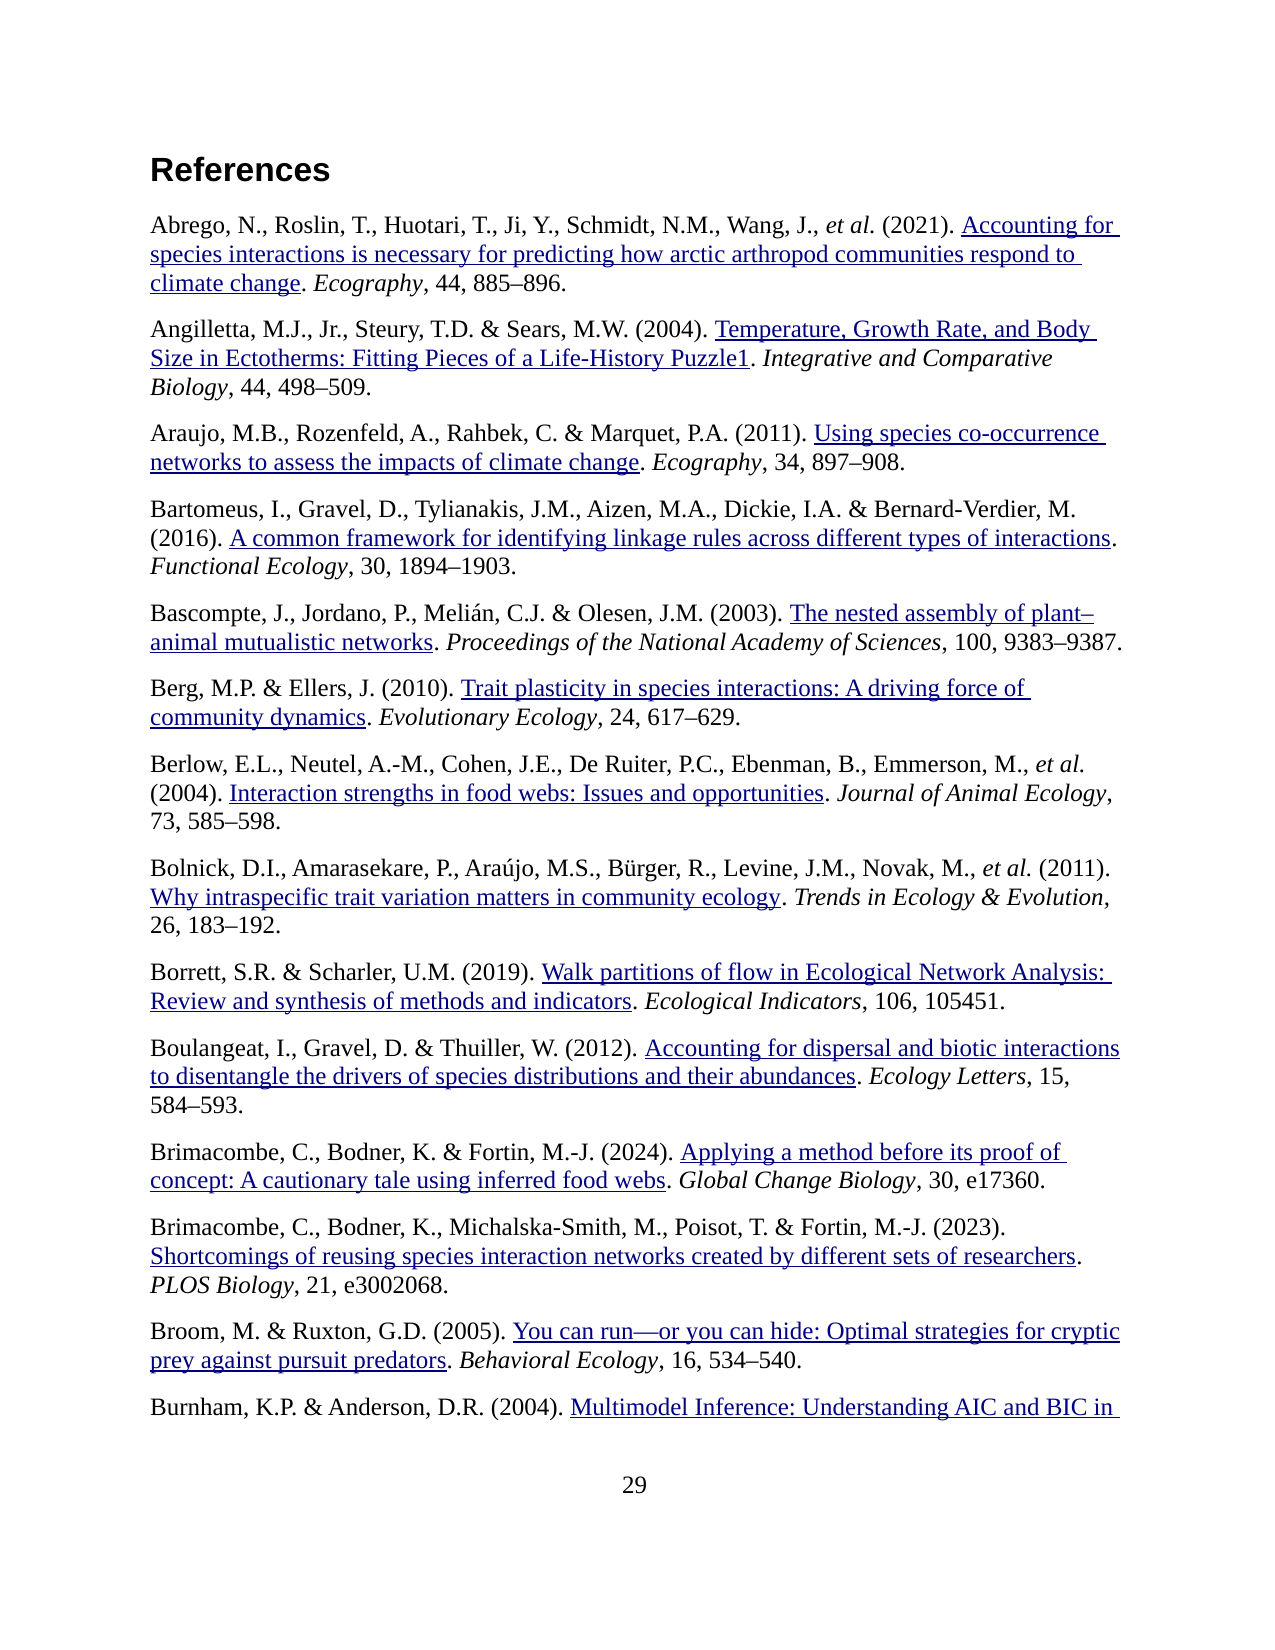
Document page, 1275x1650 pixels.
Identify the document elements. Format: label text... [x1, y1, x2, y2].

text Boulangeat, I., Gravel, D. & Thuiller, W. (2012). Accounting for dispersal and biotic interactions to disentangle the drivers of species distributions and their abundances. Ecology Letters, 15, 584–593. [150, 1033, 1125, 1119]
text Bartomeus, I., Gravel, D., Tylianakis, J.M., Aizen, M.A., Dickie, I.A. & Bernard-Verdier, M. (2016). A common framework for identifying linkage rules across different types of interactions. Functional Ecology, 30, 1894–1903. [150, 494, 1125, 580]
text Brimacombe, C., Bodner, K., Michalska-Smith, M., Poisot, T. & Fortin, M.-J. (2023). Shortcomings of reusing species interaction networks created by different sets of researchers. PLOS Biology, 21, e3002068. [150, 1212, 1125, 1298]
text Broom, M. & Ruxton, G.D. (2005). You can run—or you can hide: Optimal strategies for cryptic prey against pursuit predators. Behavioral Ecology, 16, 534–540. [150, 1316, 1125, 1374]
text Bolnick, D.I., Amarasekare, P., Araújo, M.S., Bürger, R., Levine, J.M., Novak, M., et al. (2011). Why intraspecific trait variation matters in community ecology. Trends in Ecology & Evolution, 26, 183–192. [150, 853, 1125, 939]
text Abrego, N., Roslin, T., Huotari, T., Ji, Y., Schmidt, N.M., Wang, J., et al. (2021). Accounting for species interactions is necessary for predicting how arctic arthropod communities respond to climate change. Ecography, 44, 885–896. [150, 210, 1125, 296]
subtitle References [150, 150, 1125, 189]
text Angilletta, M.J., Jr., Steury, T.D. & Sears, M.W. (2004). Temperature, Growth Rate, and Body Size in Ectotherms: Fitting Pieces of a Life-History Puzzle1. Integrative and Comparative Biology, 44, 498–509. [150, 314, 1125, 401]
text Borrett, S.R. & Scharler, U.M. (2019). Walk partitions of flow in Ecological Network Analysis: Review and synthesis of methods and indicators. Ecological Indicators, 106, 105451. [150, 957, 1125, 1015]
text Berg, M.P. & Ellers, J. (2010). Trait plasticity in species interactions: A driving force of community dynamics. Evolutionary Ecology, 24, 617–629. [150, 673, 1125, 731]
text Burnham, K.P. & Anderson, D.R. (2004). Multimodel Inference: Understanding AIC and BIC in [150, 1392, 1125, 1421]
text Brimacombe, C., Bodner, K. & Fortin, M.-J. (2024). Applying a method before its proof of concept: A cautionary tale using inferred food webs. Global Change Biology, 30, e17360. [150, 1137, 1125, 1194]
text Araujo, M.B., Rozenfeld, A., Rahbek, C. & Marquet, P.A. (2011). Using species co-occurrence networks to assess the impacts of climate change. Ecography, 34, 897–908. [150, 418, 1125, 476]
text Bascompte, J., Jordano, P., Melián, C.J. & Olesen, J.M. (2003). The nested assembly of plant–animal mutualistic networks. Proceedings of the National Academy of Sciences, 100, 9383–9387. [150, 598, 1125, 656]
text Berlow, E.L., Neutel, A.-M., Cohen, J.E., De Ruiter, P.C., Ebenman, B., Emmerson, M., et al. (2004). Interaction strengths in food webs: Issues and opportunities. Journal of Animal Ecology, 73, 585–598. [150, 749, 1125, 835]
